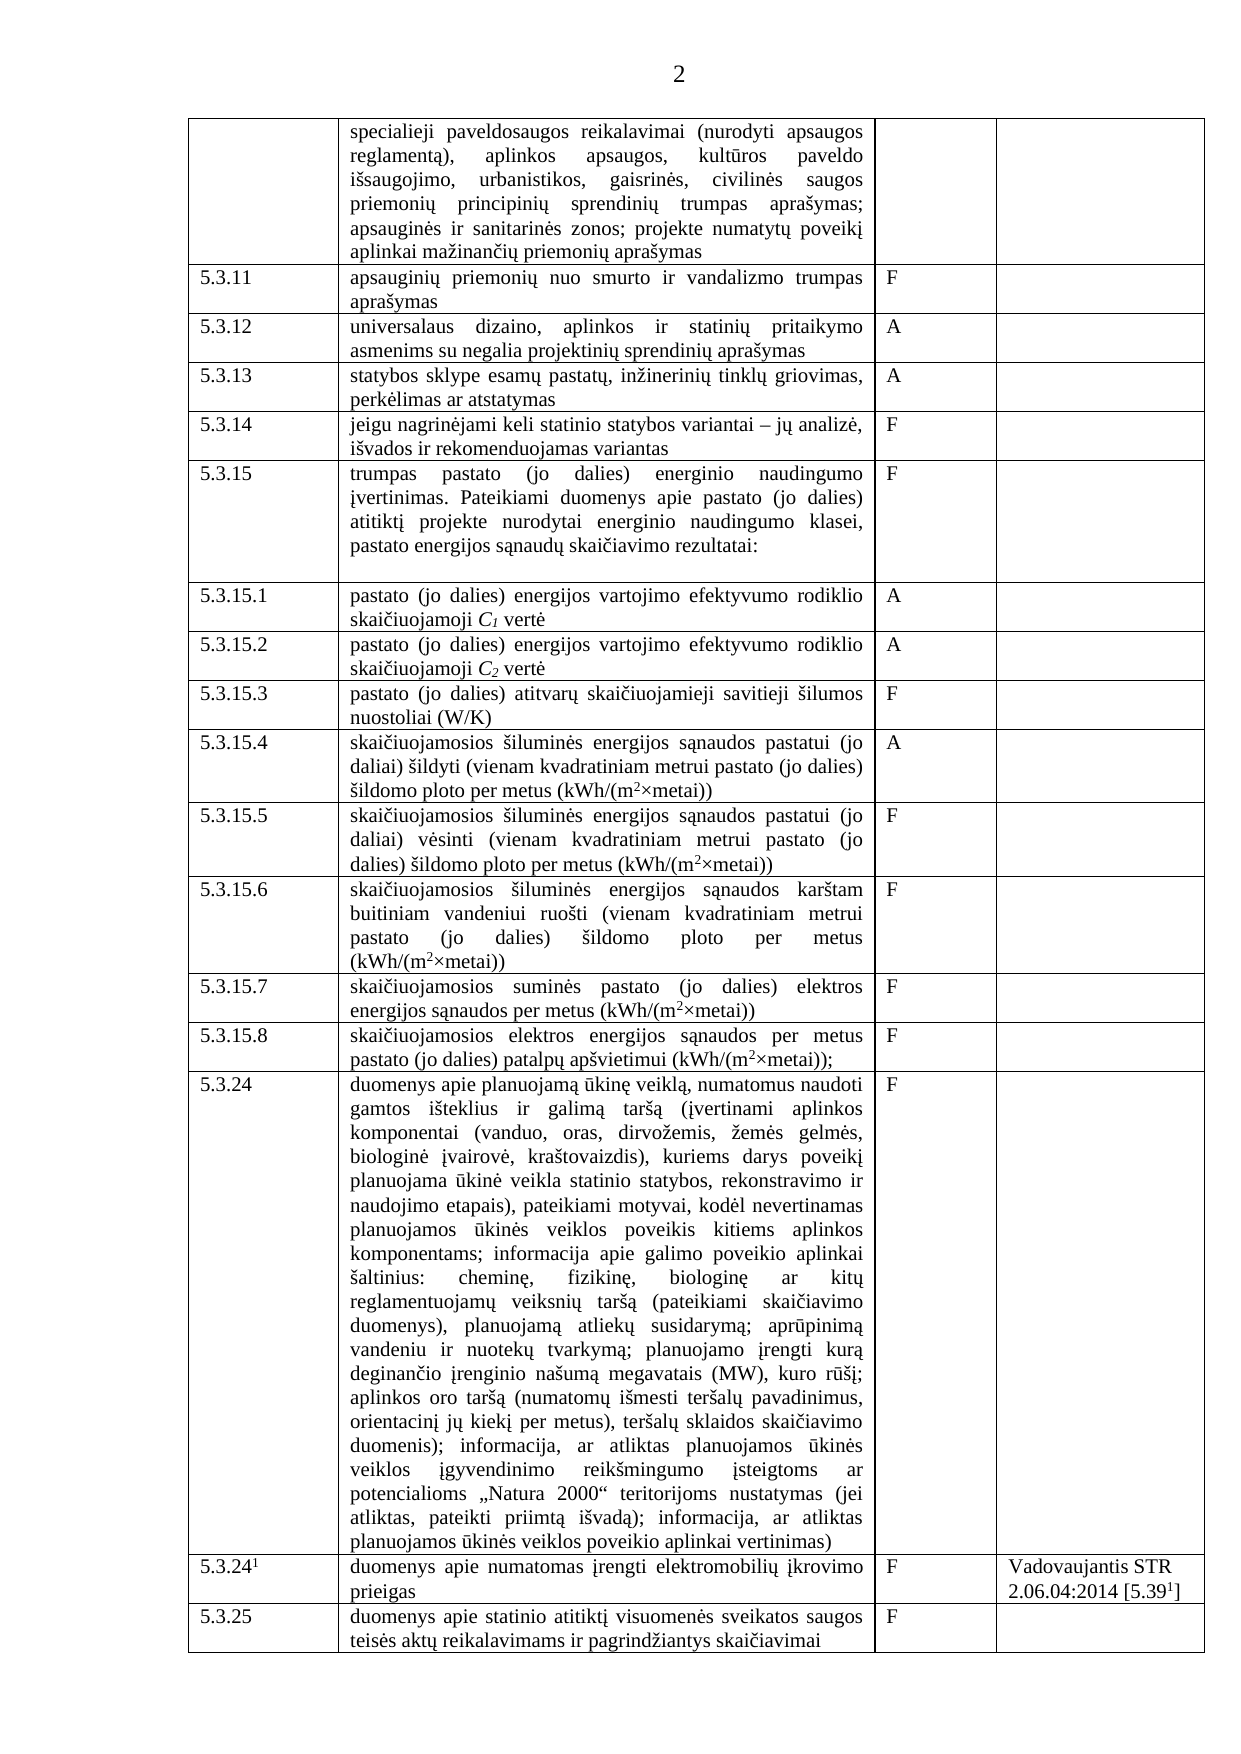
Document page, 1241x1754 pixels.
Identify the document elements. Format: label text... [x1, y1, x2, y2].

table_cell 5.3.11 [189, 265, 338, 313]
table_cell trumpas pastato (jo dalies) energinio naudingumo įvertinimas. Pateikiami duomenys apie pastato (jo dalies) atitiktį projekte nurodytai energinio naudingumo klasei, pastato energijos sąnaudų skaičiavimo rezultatai: [339, 461, 874, 582]
table_cell F [876, 803, 996, 876]
table_cell 5.3.15.1 [189, 583, 338, 631]
table_cell F [876, 974, 996, 1022]
table_cell F [876, 461, 996, 582]
table_cell [997, 583, 1204, 631]
table_cell F [876, 1072, 996, 1553]
table_cell A [876, 314, 996, 362]
table_cell skaičiuojamosios šiluminės energijos sąnaudos pastatui (jo daliai) šildyti (vienam kvadratiniam metrui pastato (jo dalies) šildomo ploto per metus (kWh/(m2×metai)) [339, 730, 874, 802]
table_cell [997, 803, 1204, 876]
table_cell F [876, 877, 996, 973]
table_cell 5.3.15.5 [189, 803, 338, 876]
table_cell pastato (jo dalies) energijos vartojimo efektyvumo rodiklio skaičiuojamoji C2 vertė [339, 632, 874, 680]
table_cell 5.3.15.2 [189, 632, 338, 680]
table_cell [997, 119, 1204, 263]
table_cell specialieji paveldosaugos reikalavimai (nurodyti apsaugos reglamentą), aplinkos apsaugos, kultūros paveldo išsaugojimo, urbanistikos, gaisrinės, civilinės saugos priemonių principinių sprendinių trumpas aprašymas; apsauginės ir sanitarinės zonos; projekte numatytų poveikį aplinkai mažinančių priemonių aprašymas [339, 119, 874, 263]
table_cell jeigu nagrinėjami keli statinio statybos variantai – jų analizė, išvados ir rekomenduojamas variantas [339, 412, 874, 460]
table_cell universalaus dizaino, aplinkos ir statinių pritaikymo asmenims su negalia projektinių sprendinių aprašymas [339, 314, 874, 362]
table_cell duomenys apie planuojamą ūkinę veiklą, numatomus naudoti gamtos išteklius ir galimą taršą (įvertinami aplinkos komponentai (vanduo, oras, dirvožemis, žemės gelmės, biologinė įvairovė, kraštovaizdis), kuriems darys poveikį planuojama ūkinė veikla statinio statybos, rekonstravimo ir naudojimo etapais), pateikiami motyvai, kodėl nevertinamas planuojamos ūkinės veiklos poveikis kitiems aplinkos komponentams; informacija apie galimo poveikio aplinkai šaltinius: cheminę, fizikinę, biologinę ar kitų reglamentuojamų veiksnių taršą (pateikiami skaičiavimo duomenys), planuojamą atliekų susidarymą; aprūpinimą vandeniu ir nuotekų tvarkymą; planuojamo įrengti kurą deginančio įrenginio našumą megavatais (MW), kuro rūšį; aplinkos oro taršą (numatomų išmesti teršalų pavadinimus, orientacinį jų kiekį per metus), teršalų sklaidos skaičiavimo duomenis); informacija, ar atliktas planuojamos ūkinės veiklos įgyvendinimo reikšmingumo įsteigtoms ar potencialioms „Natura 2000“ teritorijoms nustatymas (jei atliktas, pateikti priimtą išvadą); informacija, ar atliktas planuojamos ūkinės veiklos poveikio aplinkai vertinimas) [339, 1072, 874, 1553]
table_cell duomenys apie statinio atitiktį visuomenės sveikatos saugos teisės aktų reikalavimams ir pagrindžiantys skaičiavimai [339, 1604, 874, 1652]
table_cell 5.3.15.3 [189, 681, 338, 729]
table_cell 5.3.25 [189, 1604, 338, 1652]
table_cell 5.3.24 [189, 1072, 338, 1553]
table_cell [997, 363, 1204, 411]
table_cell F [876, 681, 996, 729]
table_cell 5.3.12 [189, 314, 338, 362]
table_cell F [876, 1023, 996, 1071]
table_cell skaičiuojamosios šiluminės energijos sąnaudos pastatui (jo daliai) vėsinti (vienam kvadratiniam metrui pastato (jo dalies) šildomo ploto per metus (kWh/(m2×metai)) [339, 803, 874, 876]
table_cell [997, 681, 1204, 729]
table_cell [997, 877, 1204, 973]
table_cell 5.3.14 [189, 412, 338, 460]
table_cell 5.3.15.8 [189, 1023, 338, 1071]
table_cell 5.3.15.6 [189, 877, 338, 973]
table_cell A [876, 363, 996, 411]
table_cell A [876, 583, 996, 631]
table_cell [997, 1604, 1204, 1652]
table_cell 5.3.13 [189, 363, 338, 411]
table_cell skaičiuojamosios elektros energijos sąnaudos per metus pastato (jo dalies) patalpų apšvietimui (kWh/(m2×metai)); [339, 1023, 874, 1071]
table_cell [997, 265, 1204, 313]
table_cell duomenys apie numatomas įrengti elektromobilių įkrovimo prieigas [339, 1555, 874, 1603]
table_cell 5.3.15 [189, 461, 338, 582]
table_cell apsauginių priemonių nuo smurto ir vandalizmo trumpas aprašymas [339, 265, 874, 313]
table_cell statybos sklype esamų pastatų, inžinerinių tinklų griovimas, perkėlimas ar atstatymas [339, 363, 874, 411]
table_cell [997, 1072, 1204, 1553]
table_cell 5.3.15.7 [189, 974, 338, 1022]
table_cell skaičiuojamosios šiluminės energijos sąnaudos karštam buitiniam vandeniui ruošti (vienam kvadratiniam metrui pastato (jo dalies) šildomo ploto per metus (kWh/(m2×metai)) [339, 877, 874, 973]
table_cell A [876, 632, 996, 680]
table_cell F [876, 1555, 996, 1603]
table_cell [997, 974, 1204, 1022]
table_cell [876, 119, 996, 263]
table_cell [997, 1023, 1204, 1071]
table_cell skaičiuojamosios suminės pastato (jo dalies) elektros energijos sąnaudos per metus (kWh/(m2×metai)) [339, 974, 874, 1022]
table_cell 5.3.241 [189, 1555, 338, 1603]
table_cell pastato (jo dalies) energijos vartojimo efektyvumo rodiklio skaičiuojamoji C1 vertė [339, 583, 874, 631]
table_cell Vadovaujantis STR 2.06.04:2014 [5.391] [997, 1555, 1204, 1603]
table_cell 5.3.15.4 [189, 730, 338, 802]
table_cell pastato (jo dalies) atitvarų skaičiuojamieji savitieji šilumos nuostoliai (W/K) [339, 681, 874, 729]
table_cell F [876, 1604, 996, 1652]
table_cell [997, 314, 1204, 362]
table_cell F [876, 265, 996, 313]
table_cell A [876, 730, 996, 802]
table_cell [997, 412, 1204, 460]
table_cell [997, 730, 1204, 802]
table_cell F [876, 412, 996, 460]
table_cell [189, 119, 338, 263]
table_cell [997, 461, 1204, 582]
table_cell [997, 632, 1204, 680]
